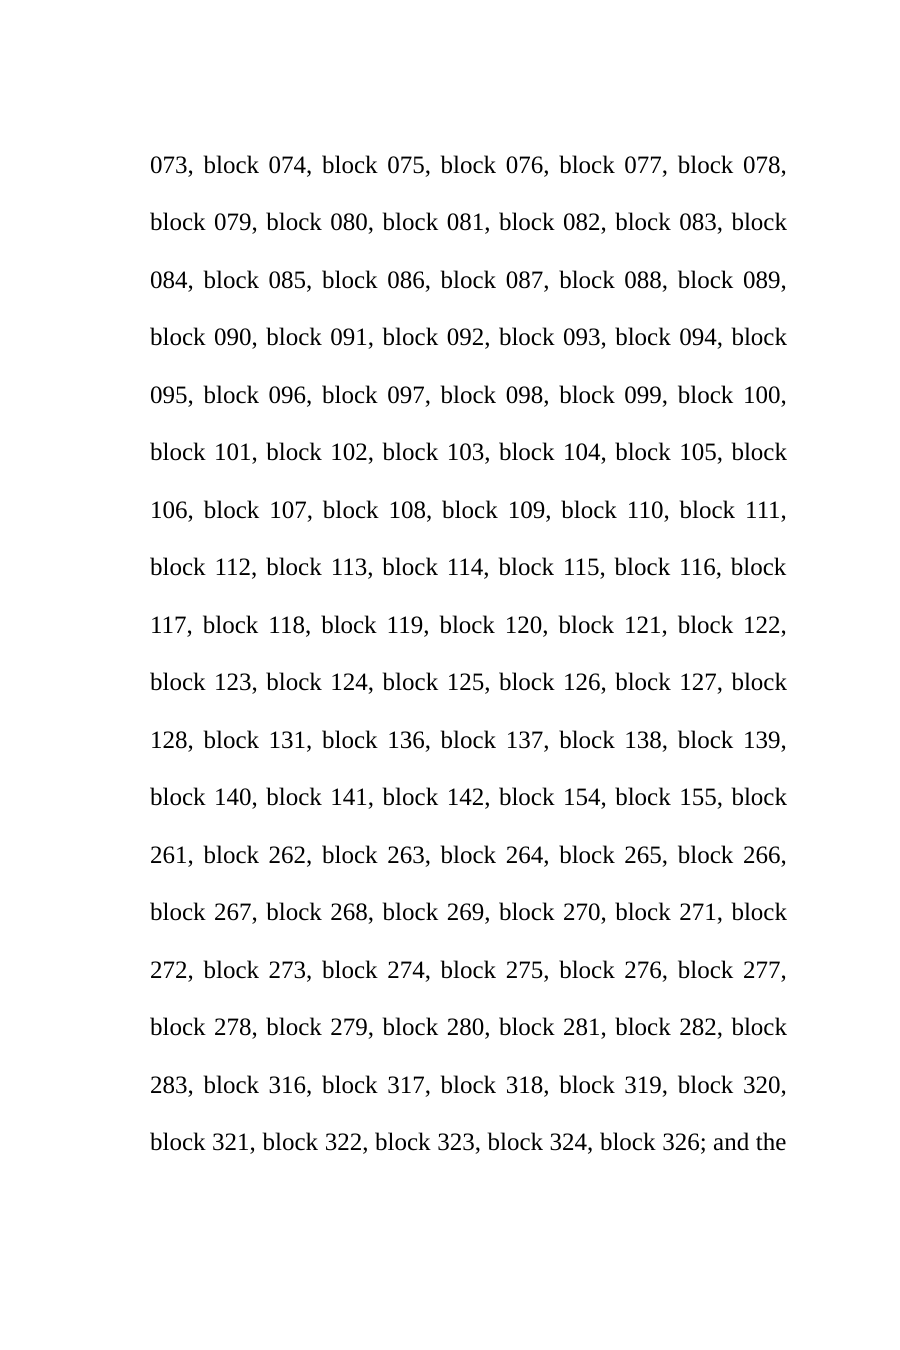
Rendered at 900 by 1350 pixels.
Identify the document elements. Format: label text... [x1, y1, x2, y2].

text 073, block 074, block 075, block 076, block 077, block 078, block 079, block 080, block 081, block 082, block 083, block 084, block 085, block 086, block 087, block 088, block 089, block 090, block 091, block 092, block 093, block 094, block 095, block 096, block 097, block 098, block 099, block 100, block 101, block 102, block 103, block 104, block 105, block 106, block 107, block 108, block 109, block 110, block 111, block 112, block 113, block 114, block 115, block 116, block 117, block 118, block 119, block 120, block 121, block 122, block 123, block 124, block 125, block 126, block 127, block 128, block 131, block 136, block 137, block 138, block 139, block 140, block 141, block 142, block 154, block 155, block 261, block 262, block 263, block 264, block 265, block 266, block 267, block 268, block 269, block 270, block 271, block 272, block 273, block 274, block 275, block 276, block 277, block 278, block 279, block 280, block 281, block 282, block 283, block 316, block 317, block 318, block 319, block 320, block 321, block 322, block 323, block 324, block 326; and the [150, 150, 787, 1156]
